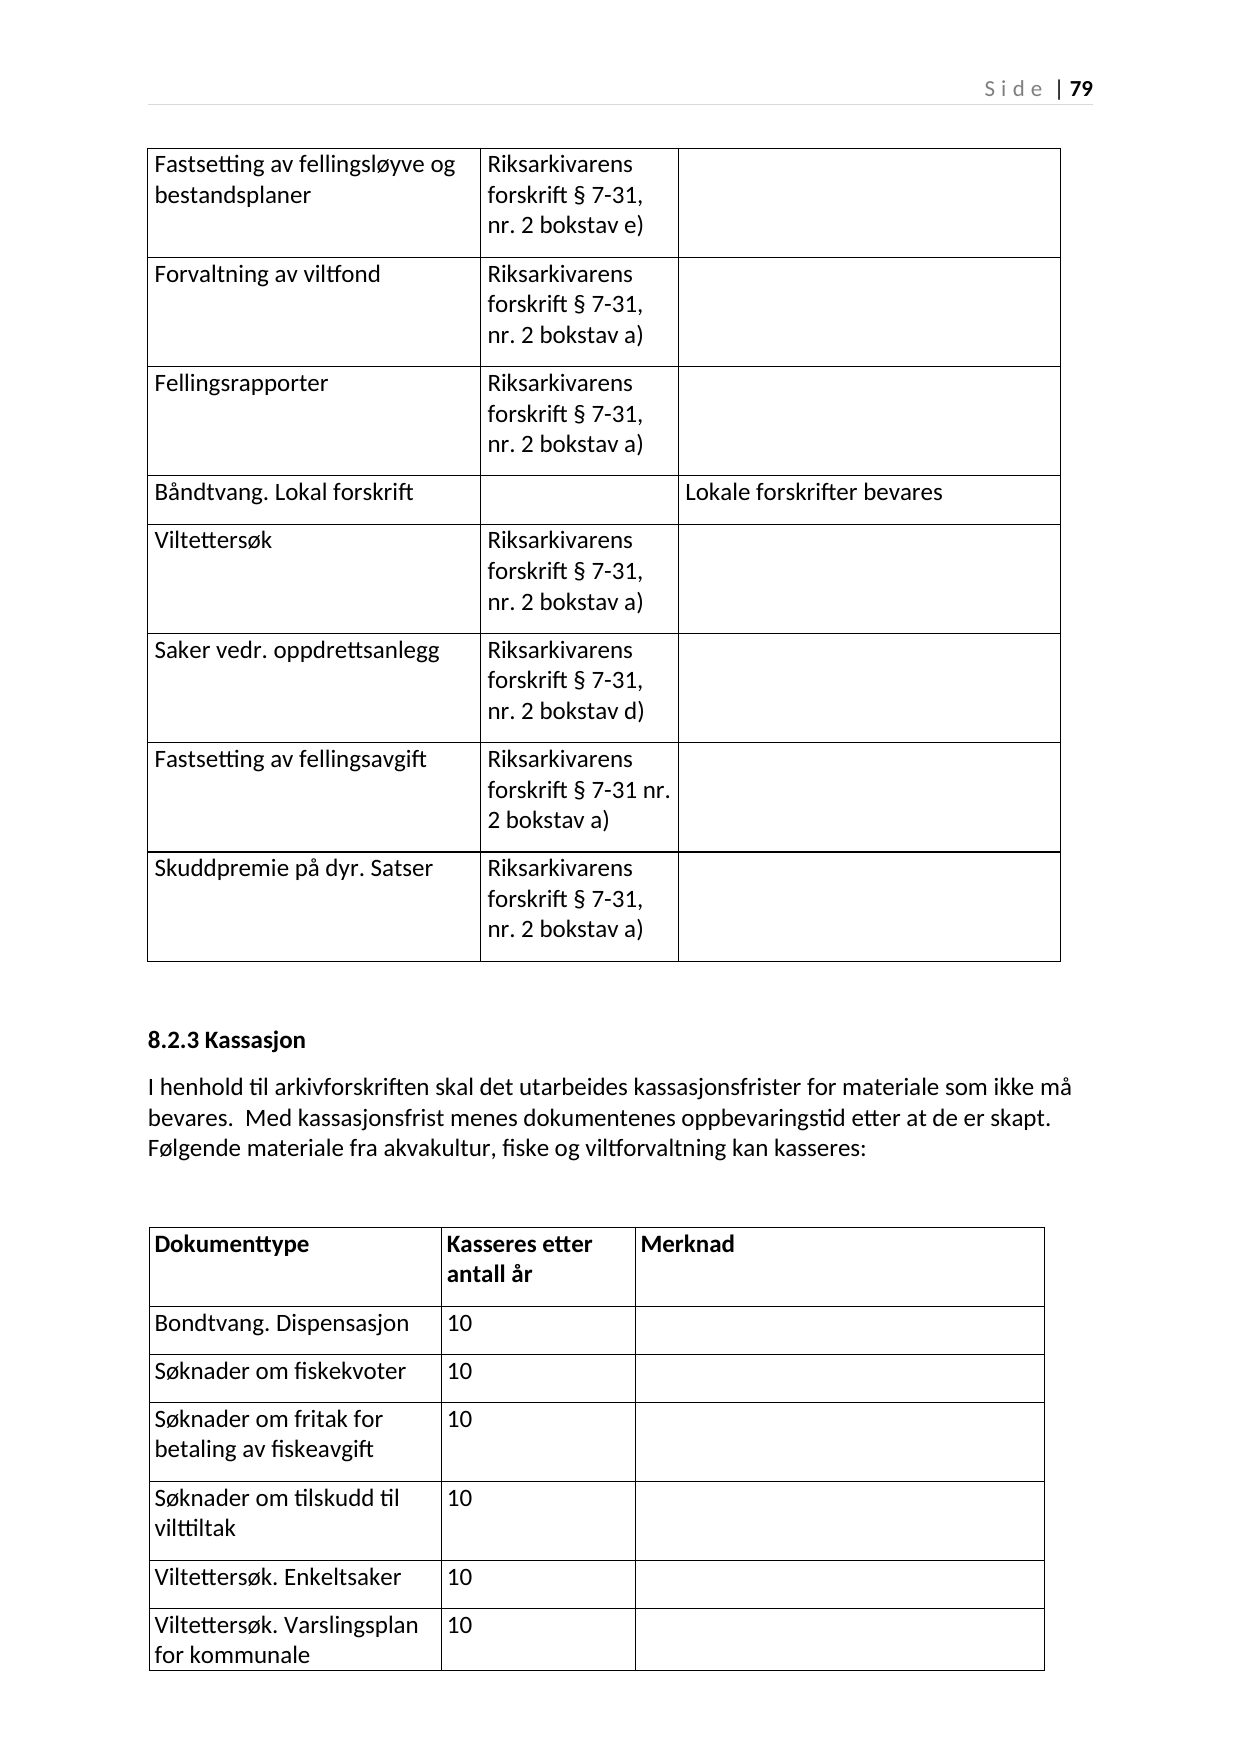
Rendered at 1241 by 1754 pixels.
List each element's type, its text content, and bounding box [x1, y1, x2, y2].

table_cell Riksarkivarens forskrift § 7-31, nr. 2 bokstav a) [481, 367, 678, 475]
table_header Kasseres etter antall år [442, 1228, 635, 1306]
table_cell Saker vedr. oppdrettsanlegg [148, 634, 480, 742]
table_cell Riksarkivarens forskrift § 7-31, nr. 2 bokstav e) [481, 149, 678, 257]
table_cell Viltettersøk. Enkeltsaker [150, 1561, 441, 1608]
table_cell Forvaltning av viltfond [148, 258, 480, 366]
table_cell Riksarkivarens forskrift § 7-31, nr. 2 bokstav a) [481, 258, 678, 366]
table_cell 10 [442, 1355, 635, 1402]
text I henhold til arkivforskriften skal det utarbeides kassasjonsfrister for materiale som ikke må bevares. Med kassasjonsfrist menes dokumentenes oppbevaringstid etter at de er skapt. Følgende materiale fra akvakultur, fiske og viltforvaltning kan kasseres: [148, 1071, 1093, 1163]
table_cell [636, 1609, 1044, 1670]
table_cell Båndtvang. Lokal forskrift [148, 476, 480, 524]
table_cell [636, 1403, 1044, 1481]
table_cell [679, 367, 1060, 475]
table_cell Bondtvang. Dispensasjon [150, 1307, 441, 1354]
table_cell Søknader om fritak for betaling av fiskeavgift [150, 1403, 441, 1481]
table_cell Søknader om fiskekvoter [150, 1355, 441, 1402]
table_cell Viltettersøk [148, 525, 480, 633]
table_cell Viltettersøk. Varslingsplan for kommunale [150, 1609, 441, 1670]
table_cell [679, 149, 1060, 257]
table_cell [636, 1482, 1044, 1559]
table_cell Fastsetting av fellingsløyve og bestandsplaner [148, 149, 480, 257]
table_cell [679, 853, 1060, 961]
table_cell 10 [442, 1609, 635, 1670]
table_cell [679, 525, 1060, 633]
table_cell [636, 1561, 1044, 1608]
table_cell 10 [442, 1307, 635, 1354]
table_cell [679, 743, 1060, 851]
table_cell 10 [442, 1482, 635, 1559]
table_cell Riksarkivarens forskrift § 7-31 nr. 2 bokstav a) [481, 743, 678, 851]
table_cell [481, 476, 678, 524]
table_cell Riksarkivarens forskrift § 7-31, nr. 2 bokstav a) [481, 525, 678, 633]
table_cell Riksarkivarens forskrift § 7-31, nr. 2 bokstav d) [481, 634, 678, 742]
table_cell Lokale forskrifter bevares [679, 476, 1060, 524]
table_header Dokumenttype [150, 1228, 441, 1306]
table_cell 10 [442, 1403, 635, 1481]
table_cell [679, 634, 1060, 742]
table_header Merknad [636, 1228, 1044, 1306]
table_cell Skuddpremie på dyr. Satser [148, 853, 480, 961]
table_cell [636, 1307, 1044, 1354]
table_cell Fastsetting av fellingsavgift [148, 743, 480, 851]
table_cell Søknader om tilskudd til vilttiltak [150, 1482, 441, 1559]
table_cell 10 [442, 1561, 635, 1608]
table_cell Riksarkivarens forskrift § 7-31, nr. 2 bokstav a) [481, 853, 678, 961]
text 8.2.3 Kassasjon [148, 1024, 1093, 1055]
table_cell [636, 1355, 1044, 1402]
table_cell Fellingsrapporter [148, 367, 480, 475]
table_cell [679, 258, 1060, 366]
